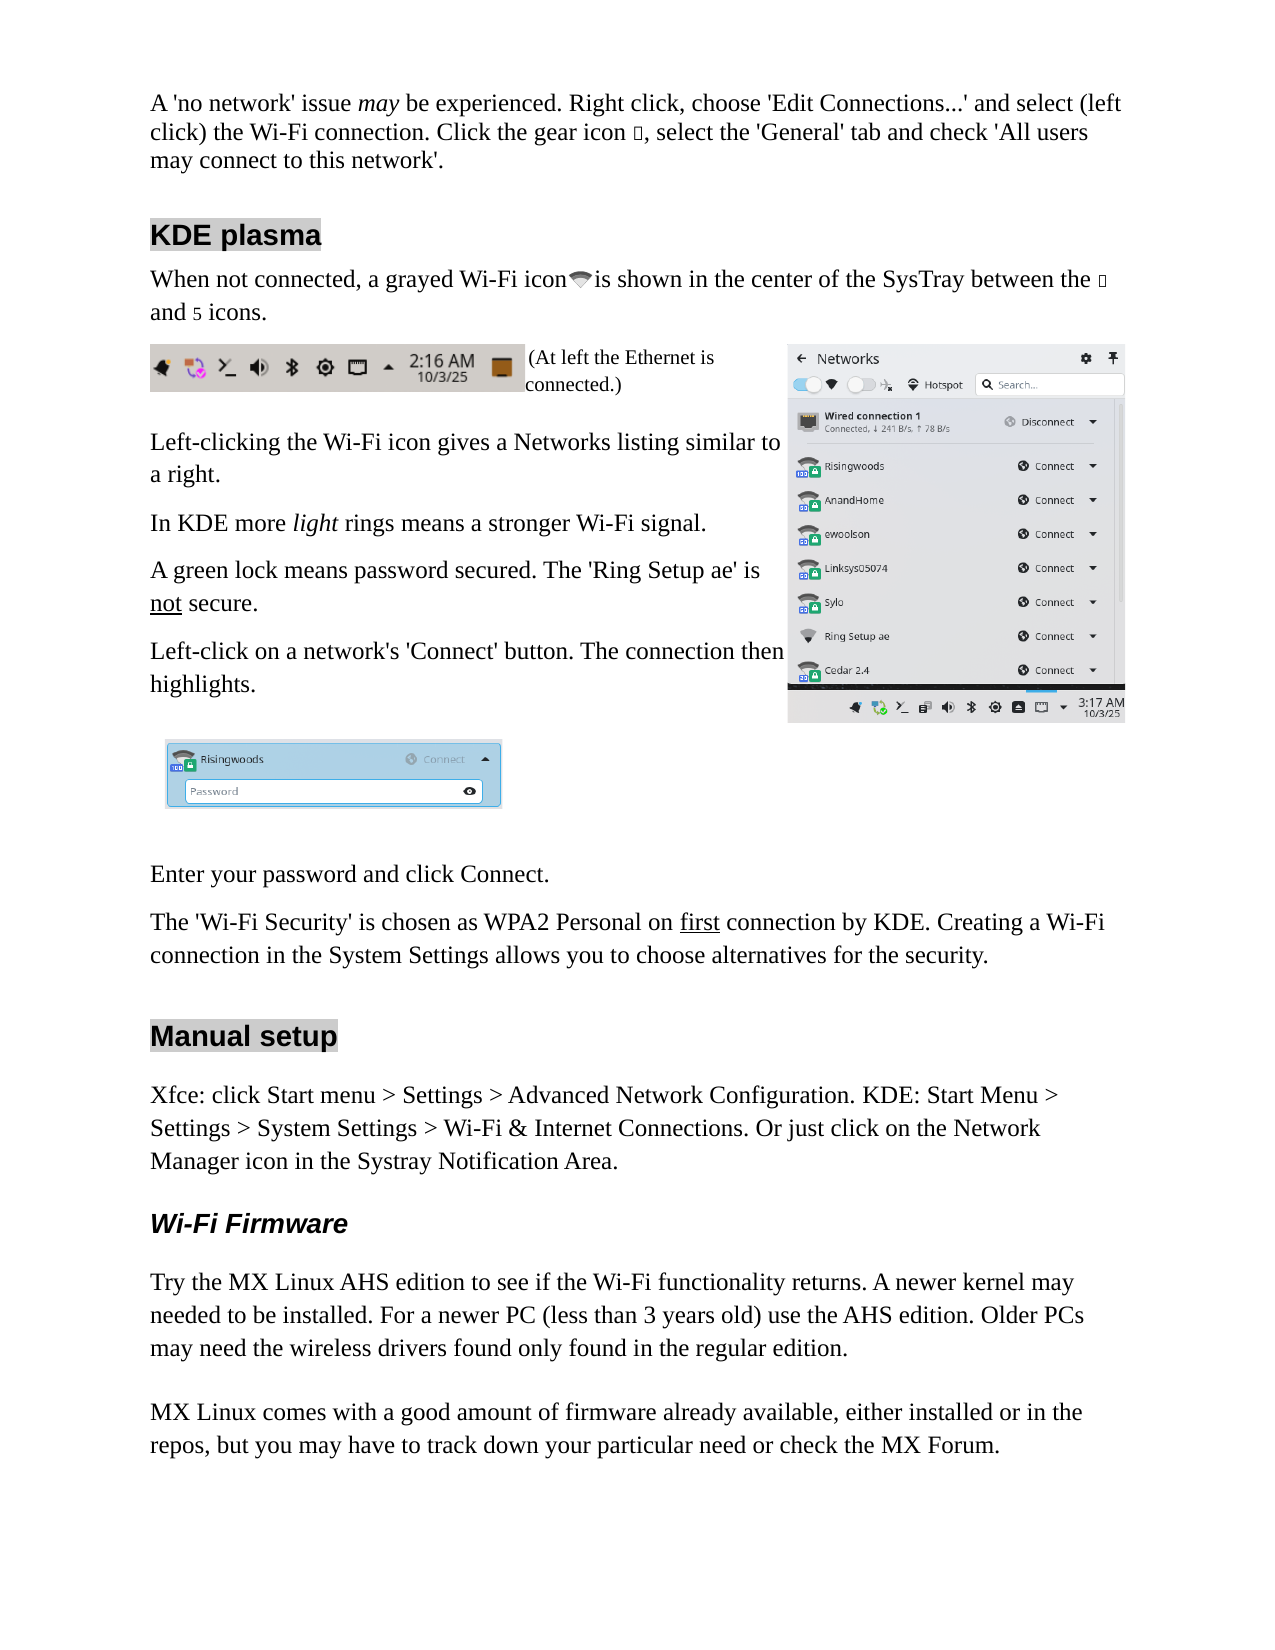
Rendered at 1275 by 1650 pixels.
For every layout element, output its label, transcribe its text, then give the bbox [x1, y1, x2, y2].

text Left-click on a network's 'Connect' button. The connection then highlights. [150, 636, 787, 698]
text Xfce: click Start menu > Settings > Advanced Network Configuration. KDE: Start Menu > Settings > System Settings > Wi-Fi & Internet Connections. Or just click on the Network Manager icon in the Systray Notification Area. [150, 1080, 1125, 1175]
text MX Linux comes with a good amount of firmware already available, either installed or in the repos, but you may have to track down your particular need or check the MX Forum. [150, 1397, 1125, 1459]
picture [150, 344, 525, 392]
text When not connected, a grayed Wi-Fi iconis shown in the center of the SysTray between the  and  icons. [150, 264, 1125, 326]
text Enter your password and click Connect. [150, 859, 1125, 888]
subtitle Wi-Fi Firmware [150, 1207, 1125, 1239]
text In KDE more light rings means a stronger Wi-Fi signal. [150, 508, 787, 536]
text A green lock means password secured. The 'Ring Setup ae' is not secure. [150, 555, 787, 617]
text Try the MX Linux AHS edition to see if the Wi-Fi functionality returns. A newer kernel may needed to be installed. For a newer PC (less than 3 years old) use the AHS edition. Older PCs may need the wireless drivers found only found in the regular edition. [150, 1267, 1125, 1362]
picture [787, 344, 1125, 723]
subtitle Manual setup [150, 1018, 1125, 1052]
text (At left the Ethernet is connected.) [150, 345, 787, 396]
text The 'Wi-Fi Security' is chosen as WPA2 Personal on first connection by KDE. Creating a Wi-Fi connection in the System Settings allows you to choose alternatives for the security. [150, 907, 1125, 969]
text A 'no network' issue may be experienced. Right click, choose 'Edit Connections...' and select (left click) the Wi-Fi connection. Click the gear icon , select the 'General' tab and check 'All users may connect to this network'. [150, 88, 1125, 174]
text Left-clicking the Wi-Fi icon gives a Networks listing similar to a right. [150, 427, 787, 488]
subtitle KDE plasma [150, 217, 1125, 251]
picture [164, 739, 503, 809]
